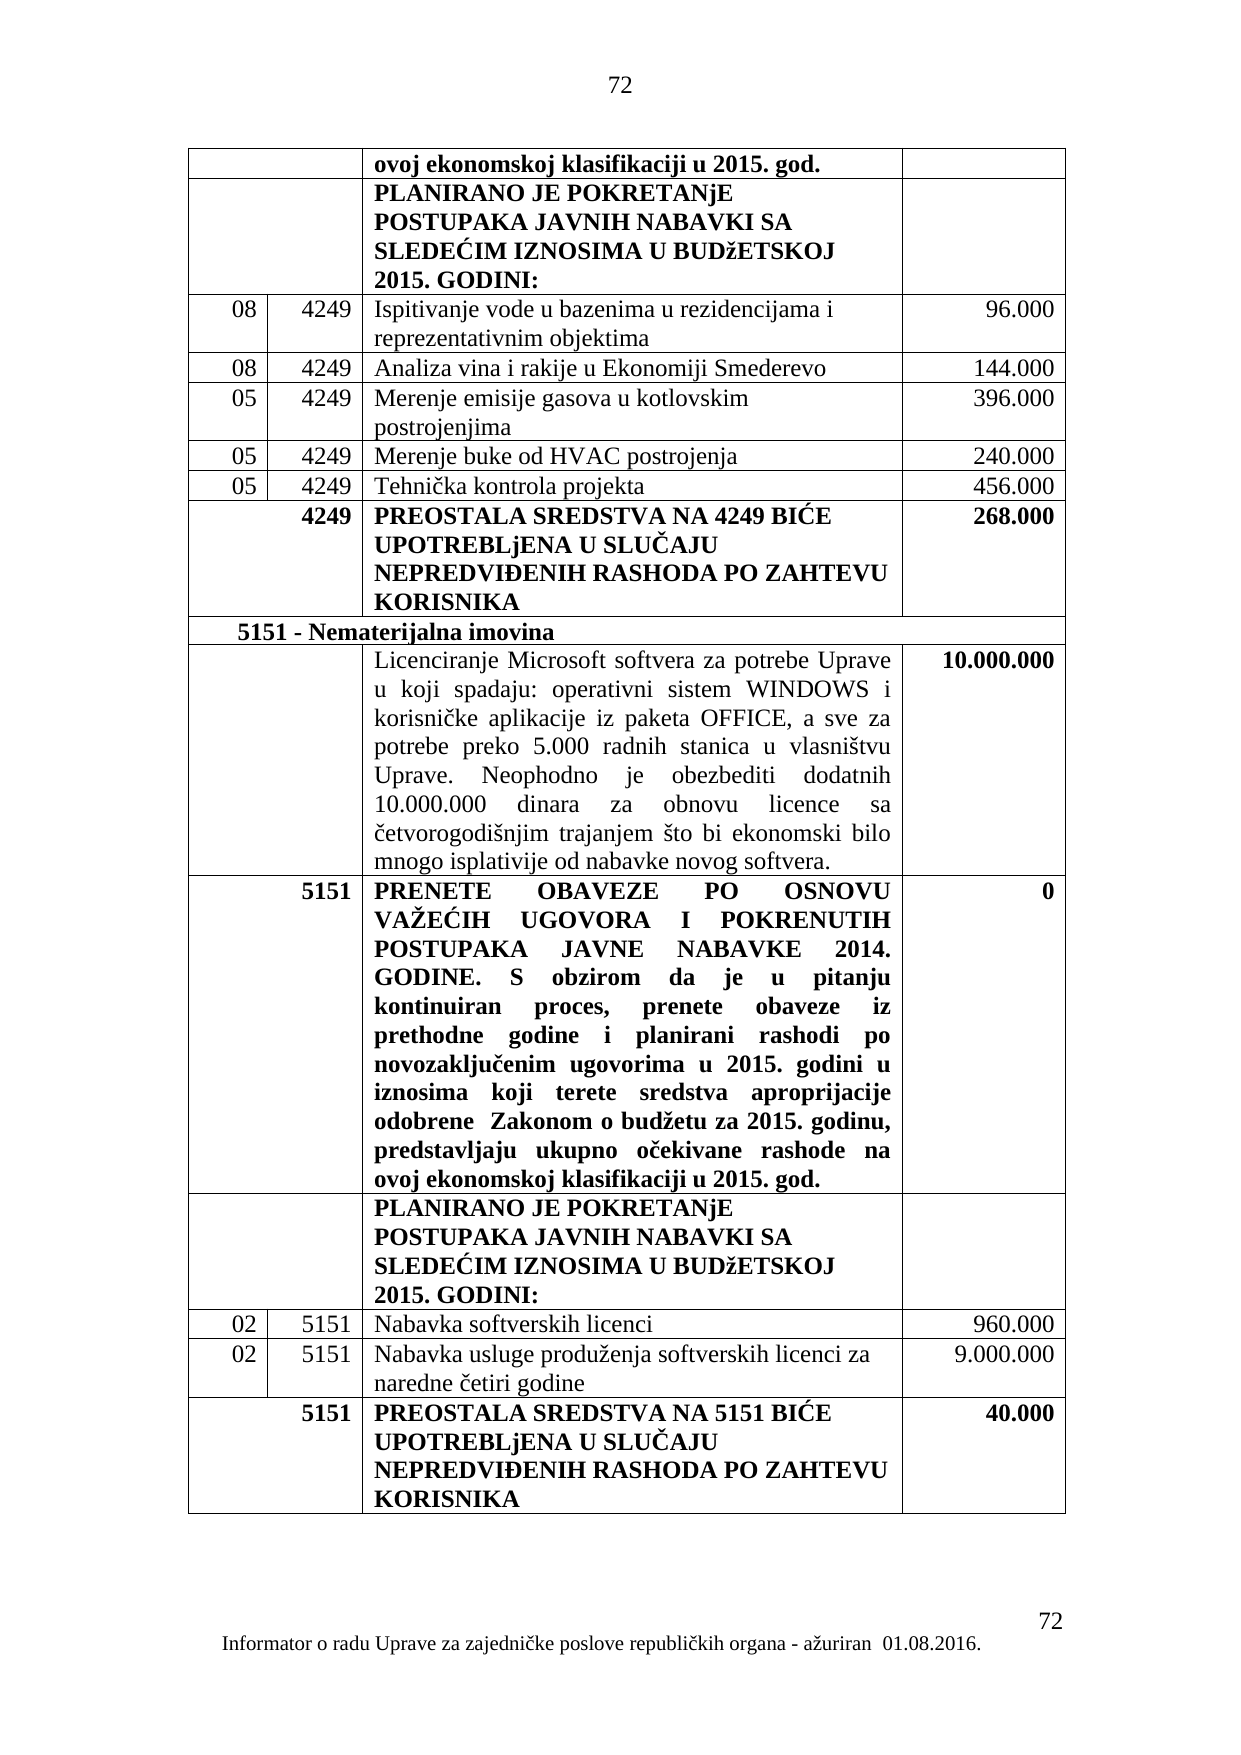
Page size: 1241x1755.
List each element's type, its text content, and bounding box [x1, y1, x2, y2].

table_cell 10.000.000 [903, 645, 1065, 875]
table_cell 4249 [268, 353, 362, 382]
table_cell Nabavka softverskih licenci [363, 1310, 902, 1338]
table_cell [903, 149, 1065, 177]
table_cell 40.000 [903, 1398, 1065, 1513]
table_cell [189, 645, 362, 875]
table_cell PREOSTALA SREDSTVA NA 4249 BIĆE UPOTREBLjENA U SLUČAJU NEPREDVIĐENIH RASHODA PO ZAHTEVU KORISNIKA [363, 501, 902, 616]
table_cell 05 [189, 441, 267, 470]
table_cell Merenje buke od HVAC postrojenja [363, 441, 902, 470]
table_cell PRENETE OBAVEZE PO OSNOVU VAŽEĆIH UGOVORA I POKRENUTIH POSTUPAKA JAVNE NABAVKE 2014. GODINE. S obzirom da je u pitanju kontinuiran proces, prenete obaveze iz prethodne godine i planirani rashodi po novozaklјučenim ugovorima u 2015. godini u iznosima koji terete sredstva aproprijacije odobrene Zakonom o budžetu za 2015. godinu, predstavlјaju ukupno očekivane rashode na ovoj ekonomskoj klasifikaciji u 2015. god. [363, 876, 902, 1192]
table_cell Nabavka usluge produženja softverskih licenci za naredne četiri godine [363, 1339, 902, 1397]
table_cell 5151 [189, 1398, 362, 1513]
table_cell [189, 149, 362, 177]
table_cell 9.000.000 [903, 1339, 1065, 1397]
table_cell [903, 1194, 1065, 1308]
table_cell PLANIRANO JE POKRETANјE POSTUPAKA JAVNIH NABAVKI SA SLEDEĆIM IZNOSIMA U BUDžETSKOJ 2015. GODINI: [363, 1194, 902, 1308]
table_cell 268.000 [903, 501, 1065, 616]
table_cell 4249 [268, 383, 362, 440]
table_cell Ispitivanje vode u bazenima u rezidencijama i reprezentativnim objektima [363, 295, 902, 352]
table_cell 02 [189, 1310, 267, 1338]
table_cell 05 [189, 471, 267, 500]
table_cell [189, 1194, 362, 1308]
table_cell 960.000 [903, 1310, 1065, 1338]
table_cell [903, 179, 1065, 293]
table_cell 4249 [268, 295, 362, 352]
table_cell 0 [903, 876, 1065, 1192]
table_cell 96.000 [903, 295, 1065, 352]
table_cell Merenje emisije gasova u kotlovskim postrojenjima [363, 383, 902, 440]
table_cell 05 [189, 383, 267, 440]
table_cell 08 [189, 353, 267, 382]
table_cell ovoj ekonomskoj klasifikaciji u 2015. god. [363, 149, 902, 177]
table_cell 4249 [268, 441, 362, 470]
table_cell 5151 [268, 1310, 362, 1338]
table_cell PREOSTALA SREDSTVA NA 5151 BIĆE UPOTREBLjENA U SLUČAJU NEPREDVIĐENIH RASHODA PO ZAHTEVU KORISNIKA [363, 1398, 902, 1513]
table_cell PLANIRANO JE POKRETANјE POSTUPAKA JAVNIH NABAVKI SA SLEDEĆIM IZNOSIMA U BUDžETSKOJ 2015. GODINI: [363, 179, 902, 293]
table_cell Analiza vina i rakije u Ekonomiji Smederevo [363, 353, 902, 382]
table_cell 456.000 [903, 471, 1065, 500]
table_cell 240.000 [903, 441, 1065, 470]
table_cell 5151 [189, 876, 362, 1192]
table_cell 08 [189, 295, 267, 352]
table_cell 02 [189, 1339, 267, 1397]
table_cell 396.000 [903, 383, 1065, 440]
table_cell 4249 [268, 471, 362, 500]
table_cell [189, 179, 362, 293]
table_cell Tehnička kontrola projekta [363, 471, 902, 500]
table_cell 144.000 [903, 353, 1065, 382]
table_cell 5151 [268, 1339, 362, 1397]
table_cell 4249 [189, 501, 362, 616]
table_cell Licenciranje Microsoft softvera za potrebe Uprave u koji spadaju: operativni sistem WINDOWS i korisničke aplikacije iz paketa OFFICE, a sve za potrebe preko 5.000 radnih stanica u vlasništvu Uprave. Neophodno je obezbediti dodatnih 10.000.000 dinara za obnovu licence sa četvorogodišnjim trajanjem što bi ekonomski bilo mnogo isplativije od nabavke novog softvera. [363, 645, 902, 875]
table_cell 5151 - Nematerijalna imovina [189, 617, 1065, 644]
